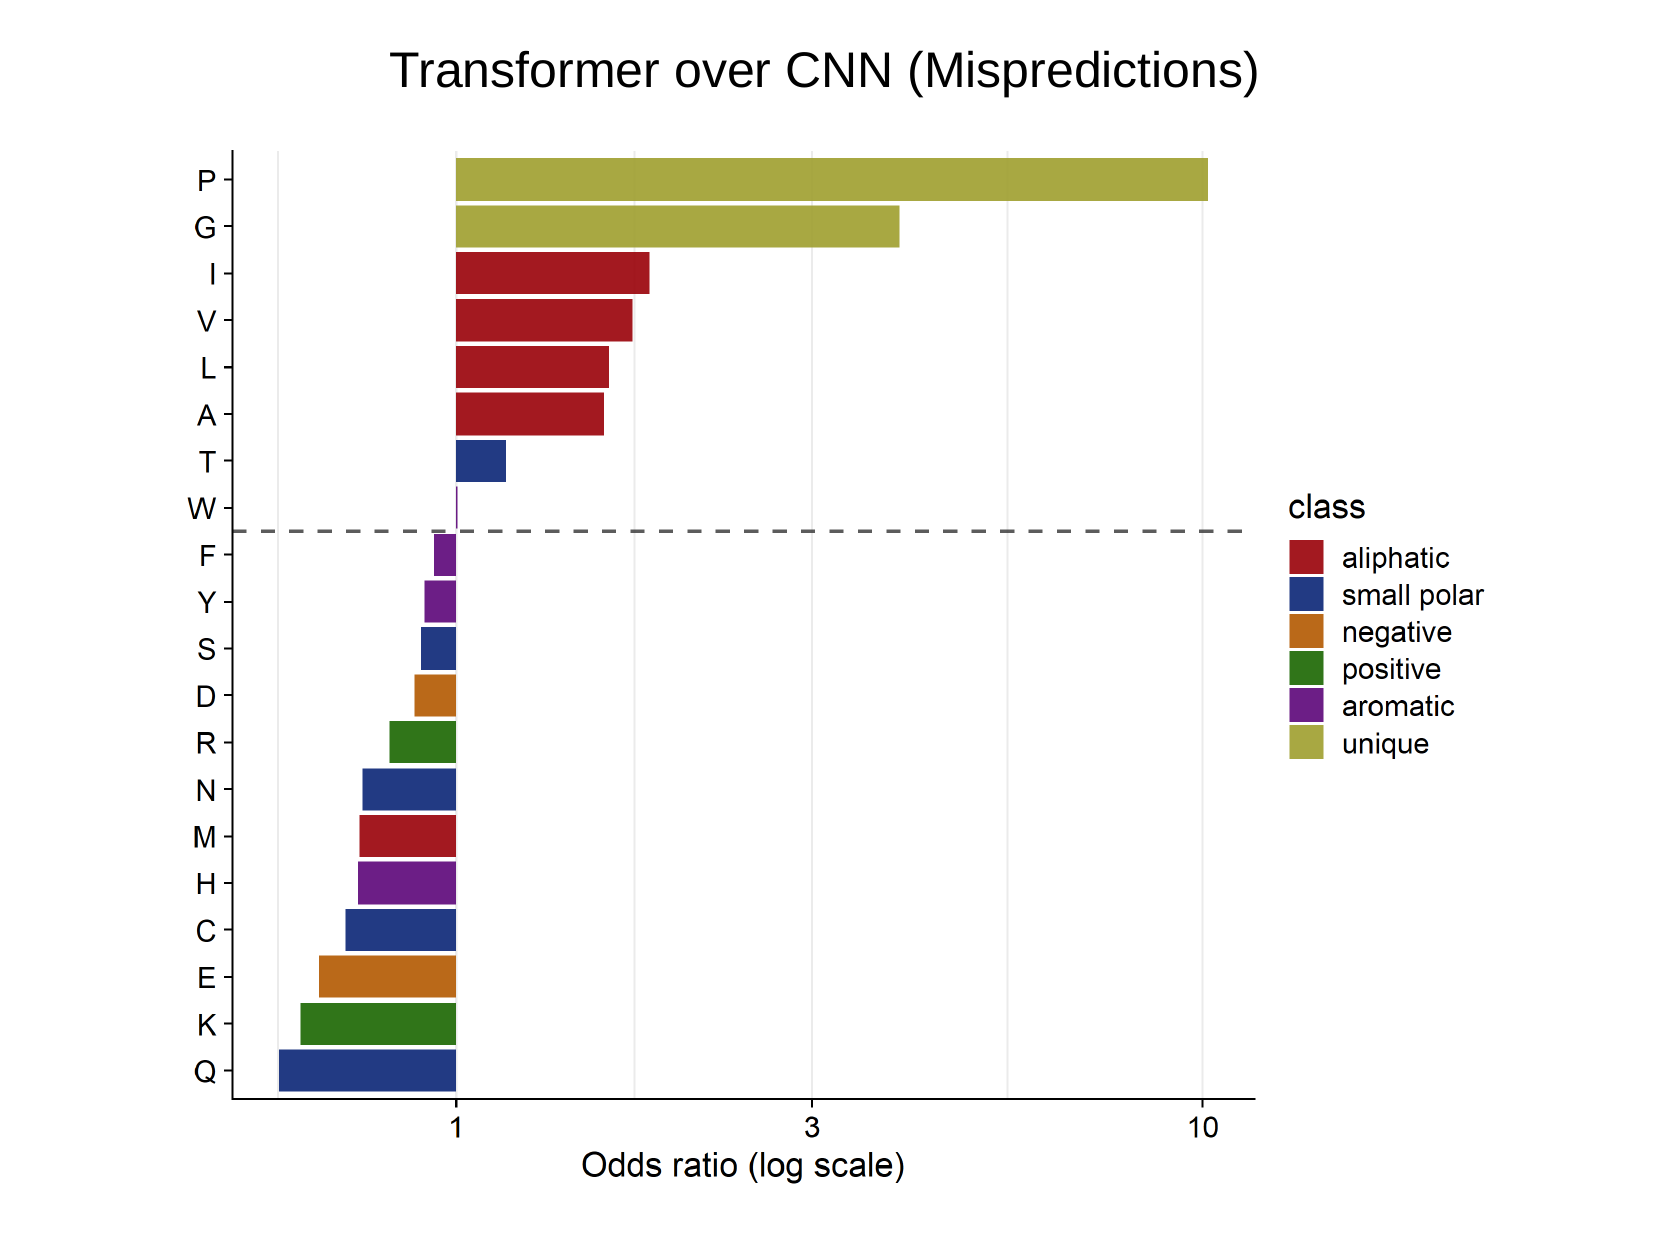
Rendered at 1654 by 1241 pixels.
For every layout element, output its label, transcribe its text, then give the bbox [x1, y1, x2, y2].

text_box Transformer over CNN (Mispredictions) [375, 34, 1306, 106]
picture [130, 134, 1501, 1201]
